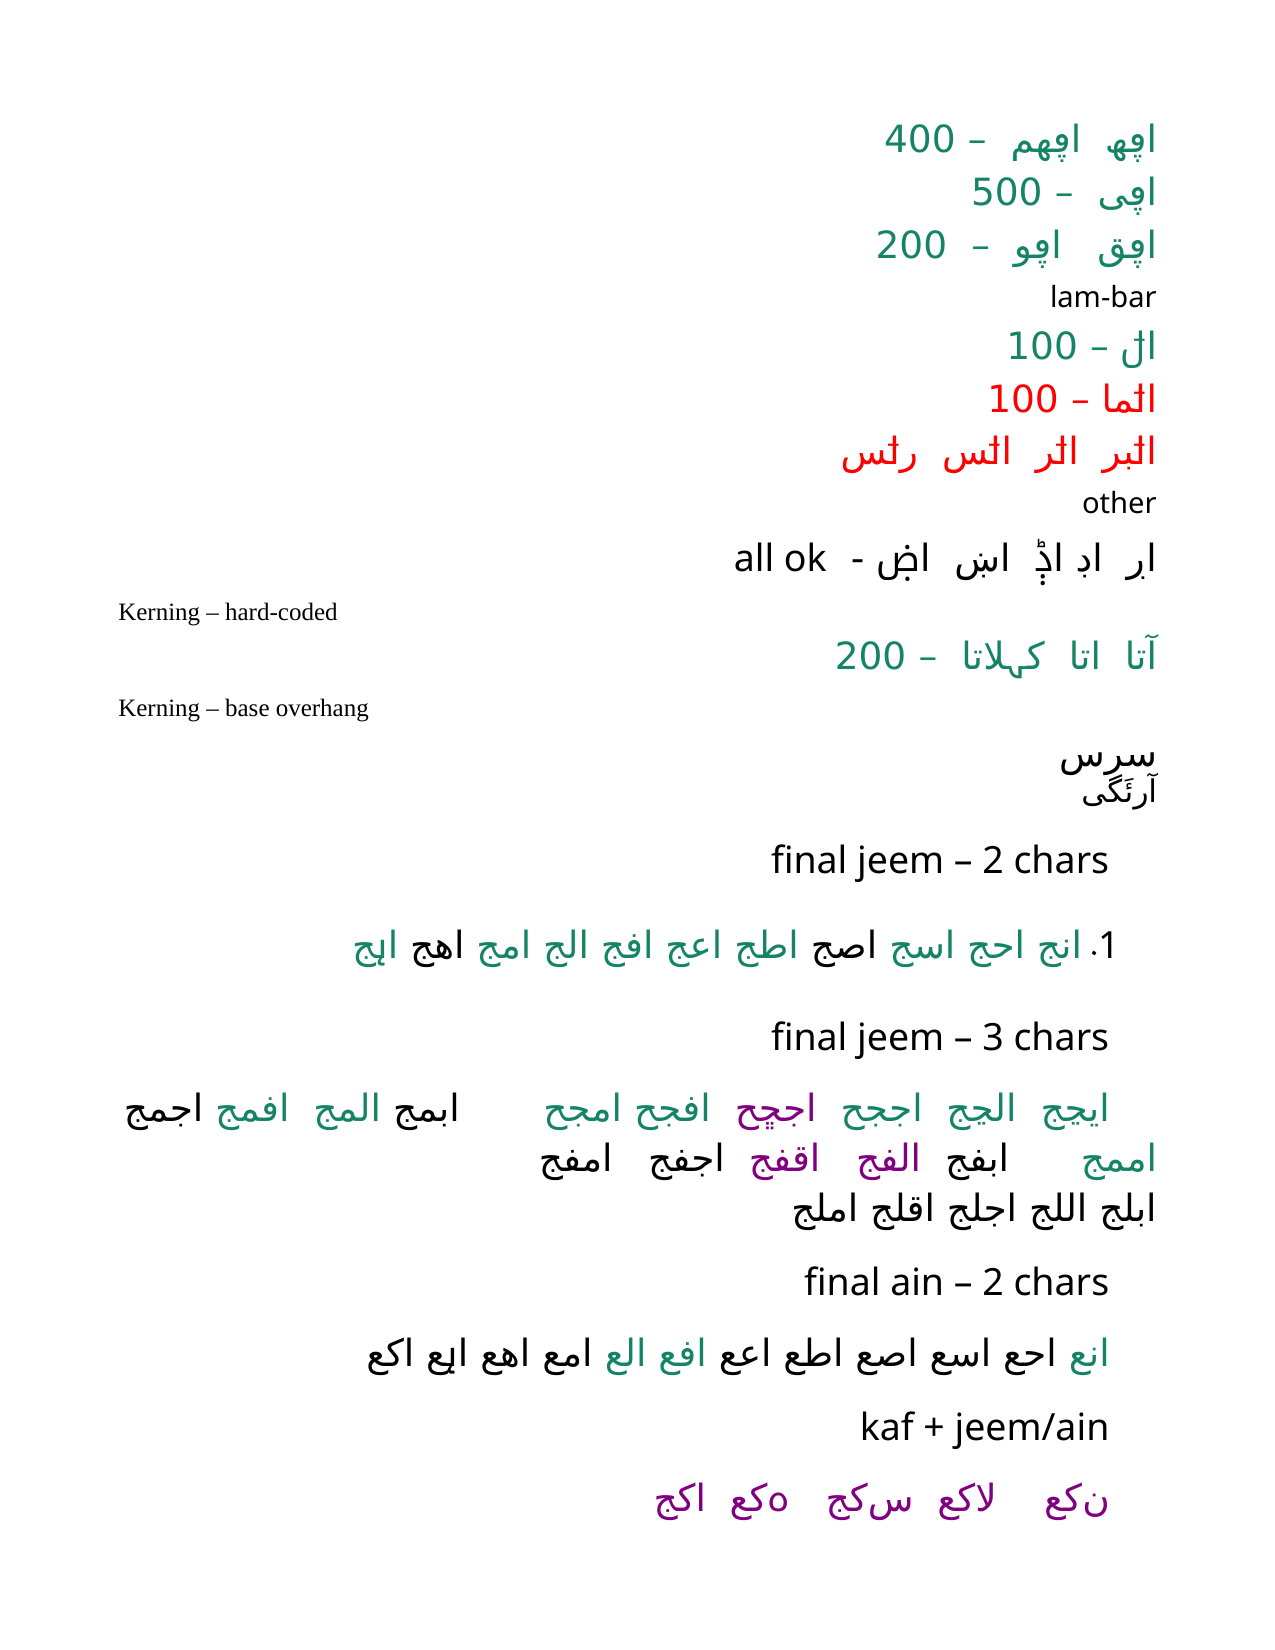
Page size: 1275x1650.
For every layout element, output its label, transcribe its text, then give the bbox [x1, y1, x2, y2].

text اݪما – 100 [118, 377, 1157, 421]
text final ain – 2 chars [118, 1255, 1157, 1306]
text Kerning – base overhang [118, 693, 1157, 722]
text اڥی – 500 [118, 171, 1157, 214]
text اڥق اڥو – 200 [118, 223, 1157, 267]
text اڥھ اڥھم – 400 [118, 118, 1157, 162]
text final jeem – 2 chars [118, 833, 1157, 884]
text اݪبر اݪر اݪس رݪس [118, 430, 1157, 473]
text other [118, 482, 1157, 522]
list انج احج اسج اصج اطج اعج افج الج امج اھج اہج [118, 910, 1119, 981]
text سرس [118, 731, 1157, 775]
text اڔ اڊ اݙ اښ اۻ - all ok [118, 531, 1157, 582]
text ن‌کع لاکع س‌کج ہ‌کع اکج [118, 1476, 1157, 1520]
text kaf + jeem/ain [118, 1400, 1157, 1451]
text ایڃج الڃج اججح اجڇح افجح امجح ابمج المج افمج اجمج اممج ابفج الفج اقفج اجفج امفج ابلج اللج اجلج اقلج املج [118, 1087, 1157, 1231]
text final jeem – 3 chars [118, 1010, 1157, 1061]
text آرئَگی [118, 775, 1157, 816]
text Kerning – hard-coded [118, 597, 1157, 626]
text lam-bar [118, 276, 1157, 316]
text انع احع اسع اصع اطع اعع افع الع امع اھع اہع اکع [118, 1332, 1157, 1375]
text آتا اتا کہلاتا – 200 [118, 635, 1157, 678]
text اݪ – 100 [118, 324, 1157, 368]
